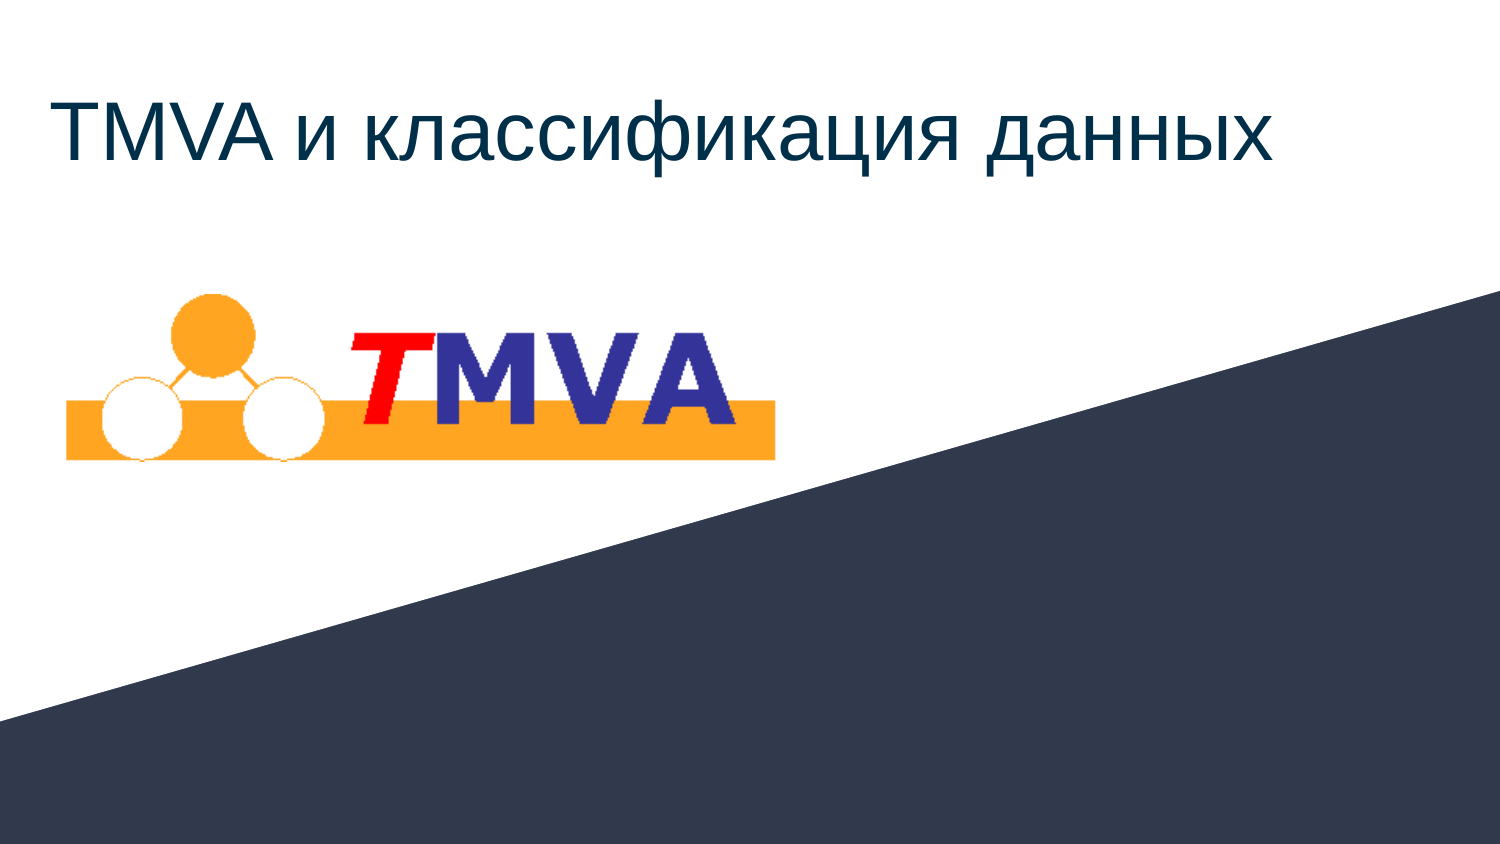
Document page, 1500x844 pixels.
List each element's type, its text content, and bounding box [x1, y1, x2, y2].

picture [65, 294, 777, 462]
title TMVA и классификация данных [34, 61, 1382, 273]
